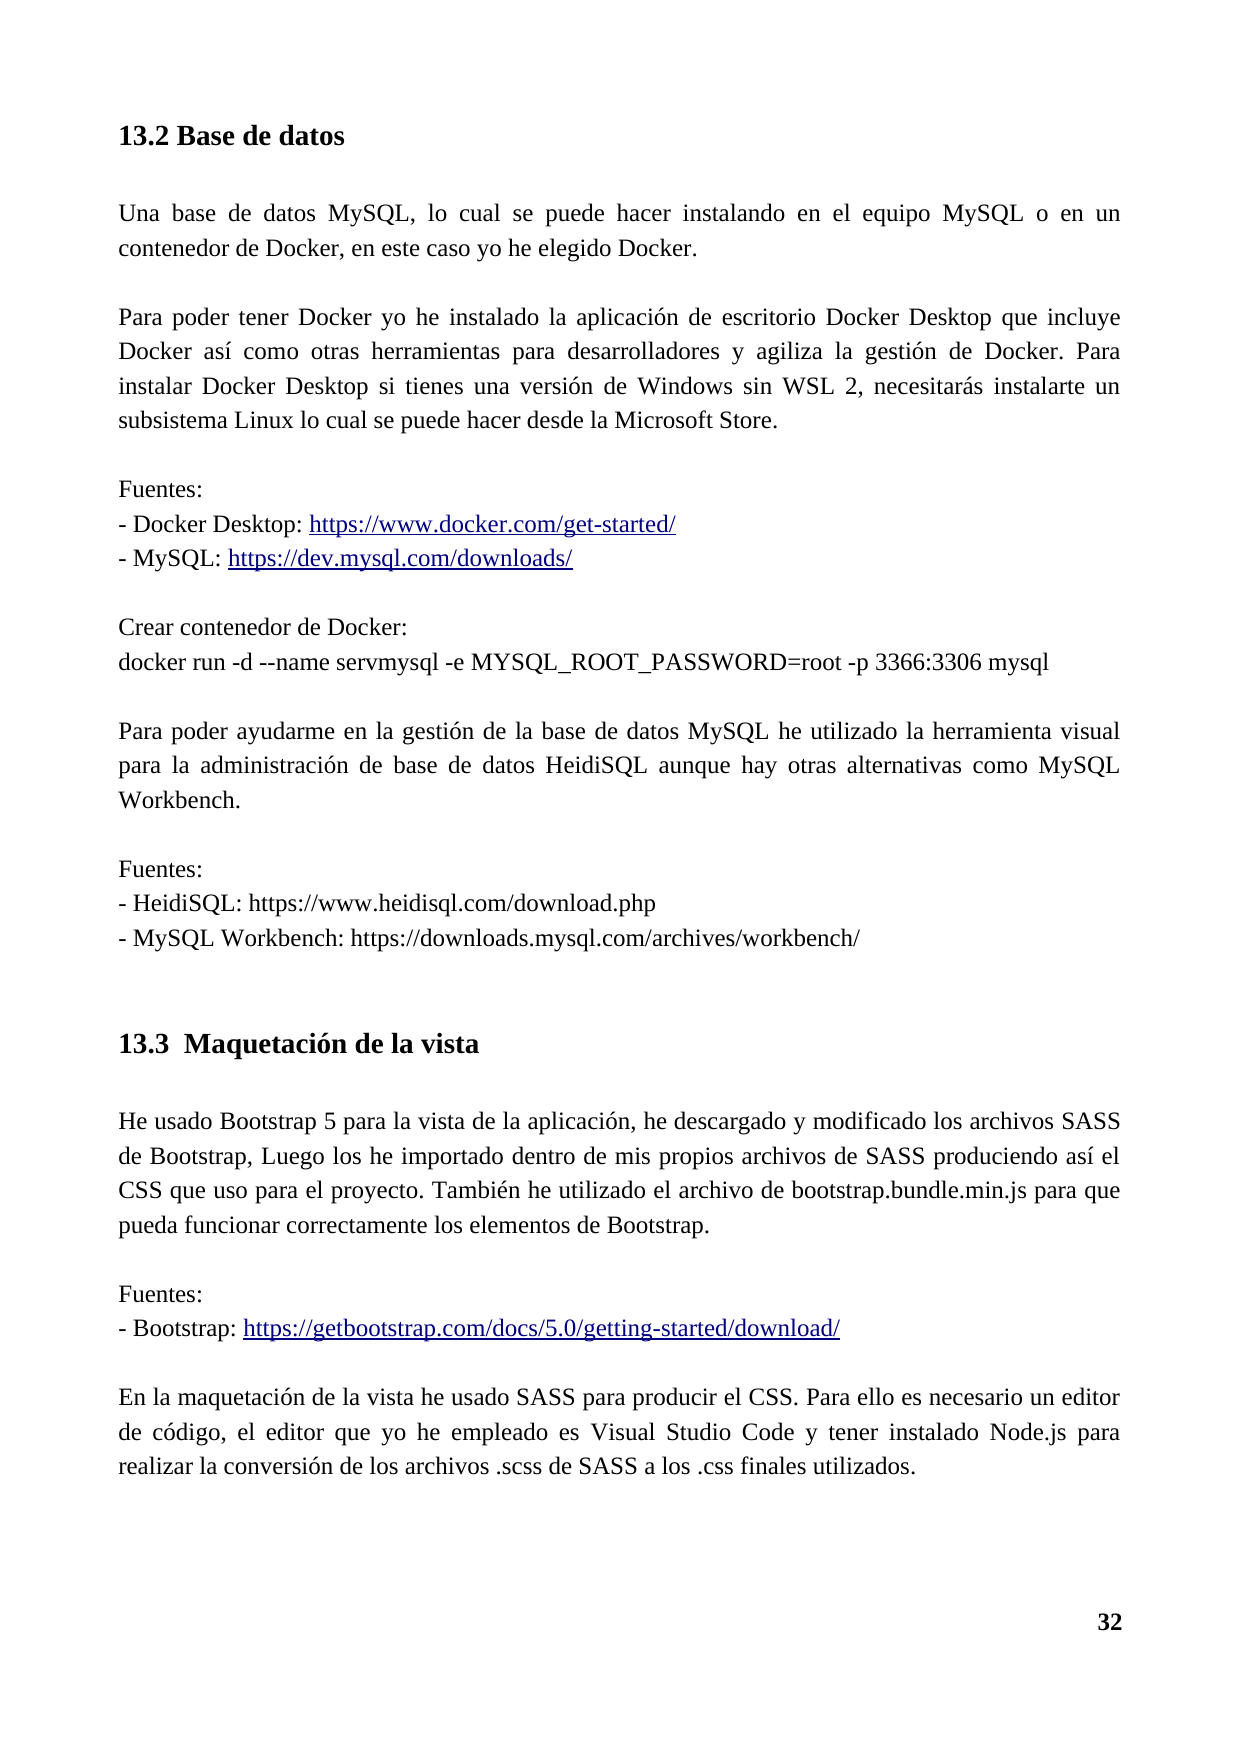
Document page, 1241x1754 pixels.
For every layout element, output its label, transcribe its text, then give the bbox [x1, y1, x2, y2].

text docker run -d --name servmysql -e MYSQL_ROOT_PASSWORD=root -p 3366:3306 mysql [118, 647, 1122, 676]
text He usado Bootstrap 5 para la vista de la aplicación, he descargado y modificado los archivos SASS de Bootstrap, Luego los he importado dentro de mis propios archivos de SASS produciendo así el CSS que uso para el proyecto. También he utilizado el archivo de bootstrap.bundle.min.js para que pueda funcionar correctamente los elementos de Bootstrap. [118, 1106, 1122, 1239]
text Para poder tener Docker yo he instalado la aplicación de escritorio Docker Desktop que incluye Docker así como otras herramientas para desarrolladores y agiliza la gestión de Docker. Para instalar Docker Desktop si tienes una versión de Windows sin WSL 2, necesitarás instalarte un subsistema Linux lo cual se puede hacer desde la Microsoft Store. [118, 302, 1122, 434]
text - MySQL Workbench: https://downloads.mysql.com/archives/workbench/ [118, 923, 1122, 951]
text Una base de datos MySQL, lo cual se puede hacer instalando en el equipo MySQL o en un contenedor de Docker, en este caso yo he elegido Docker. [118, 198, 1122, 262]
text Fuentes: [118, 1279, 1122, 1308]
text 13.3 Maquetación de la vista [118, 1026, 1122, 1059]
text - HeidiSQL: https://www.heidisql.com/download.php [118, 888, 1122, 917]
text 13.2 Base de datos [118, 118, 1122, 152]
text Para poder ayudarme en la gestión de la base de datos MySQL he utilizado la herramienta visual para la administración de base de datos HeidiSQL aunque hay otras alternativas como MySQL Workbench. [118, 716, 1122, 813]
text Crear contenedor de Docker: [118, 612, 1122, 641]
text - Bootstrap: https://getbootstrap.com/docs/5.0/getting-started/download/ [118, 1313, 1122, 1342]
text - MySQL: https://dev.mysql.com/downloads/ [118, 543, 1122, 572]
text Fuentes: [118, 474, 1122, 503]
text - Docker Desktop: https://www.docker.com/get-started/ [118, 509, 1122, 538]
text En la maquetación de la vista he usado SASS para producir el CSS. Para ello es necesario un editor de código, el editor que yo he empleado es Visual Studio Code y tener instalado Node.js para realizar la conversión de los archivos .scss de SASS a los .css finales utilizados. [118, 1382, 1122, 1480]
text Fuentes: [118, 854, 1122, 882]
